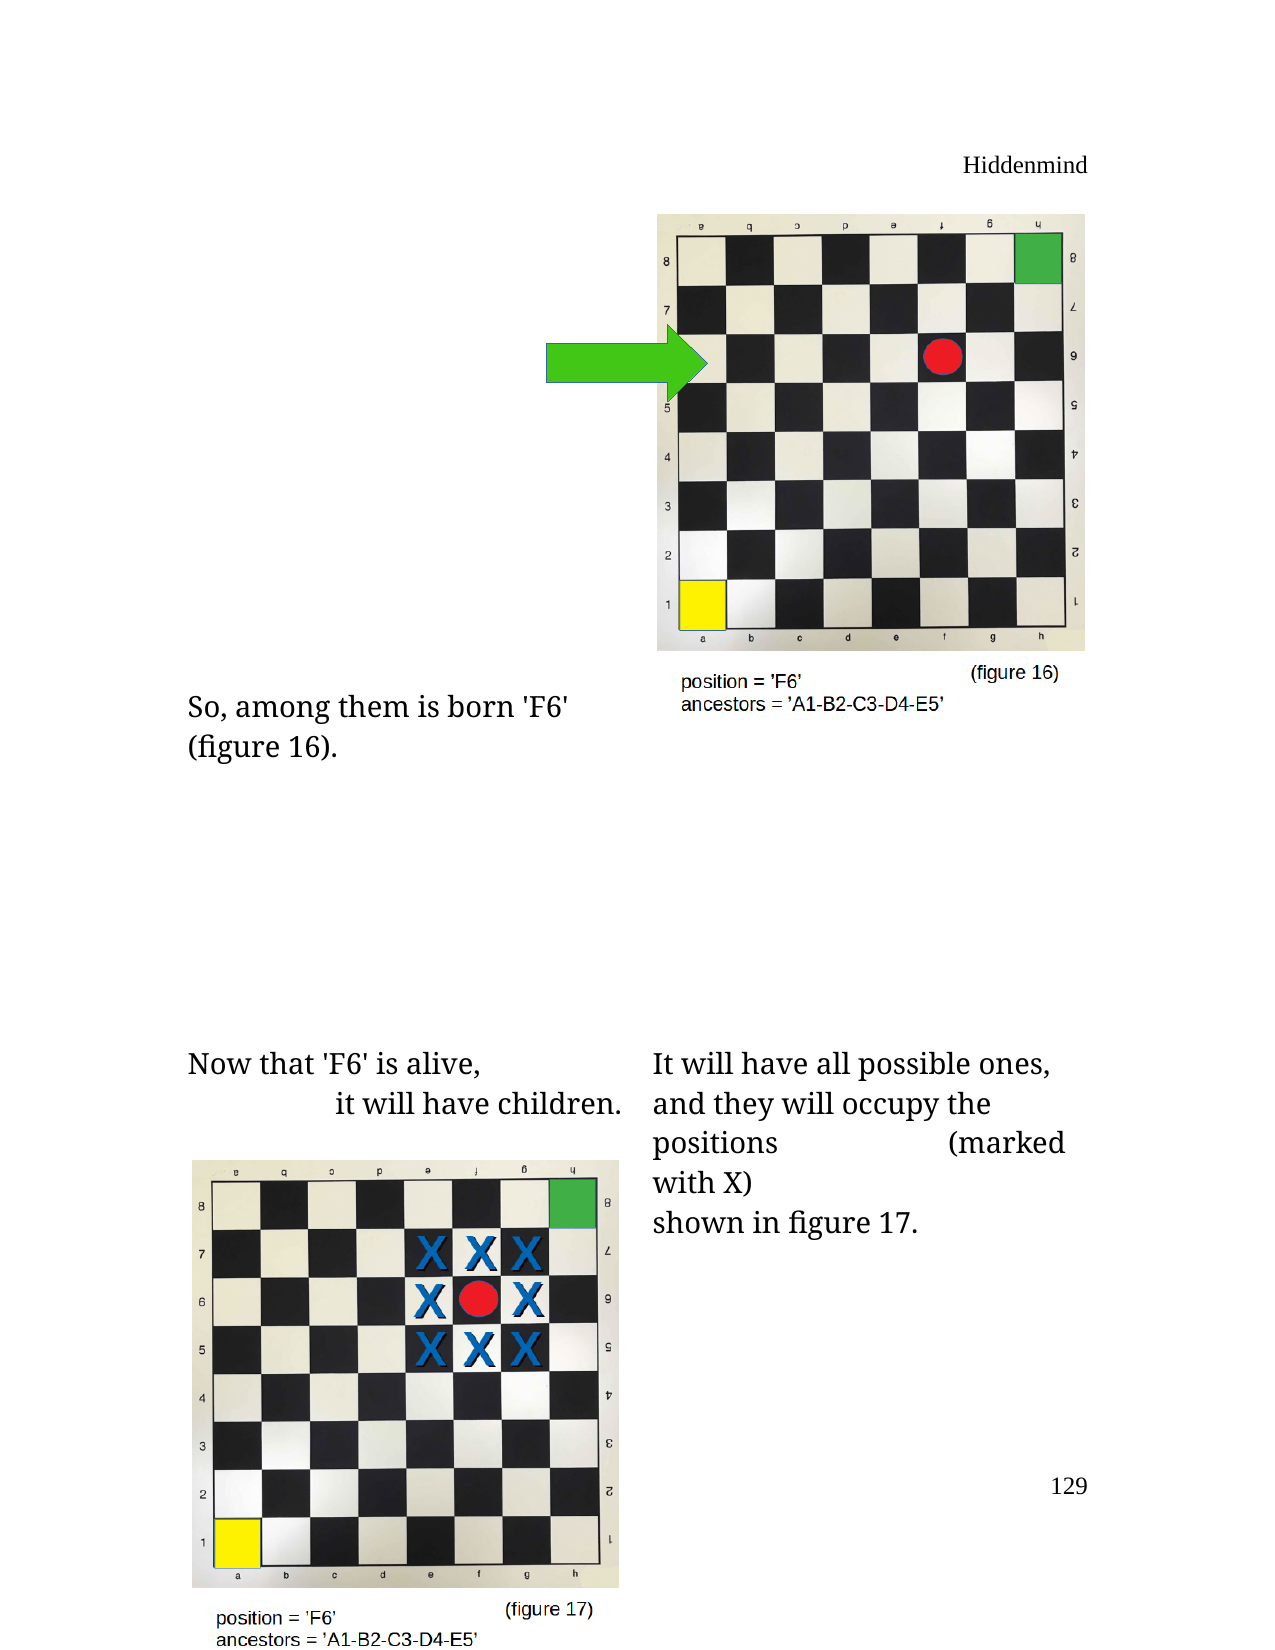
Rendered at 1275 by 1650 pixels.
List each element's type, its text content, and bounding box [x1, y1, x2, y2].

picture [187, 1155, 623, 1650]
text shown in figure 17. [652, 1202, 1087, 1242]
picture [652, 210, 1088, 716]
text It will have all possible ones, [652, 1043, 1087, 1083]
text So, among them is born 'F6' [187, 686, 622, 726]
text it will have children. [187, 1083, 622, 1123]
text (figure 16). [187, 726, 622, 766]
text and they will occupy the positions (marked with X) [652, 1083, 1087, 1202]
text Now that 'F6' is alive, [187, 1043, 622, 1083]
